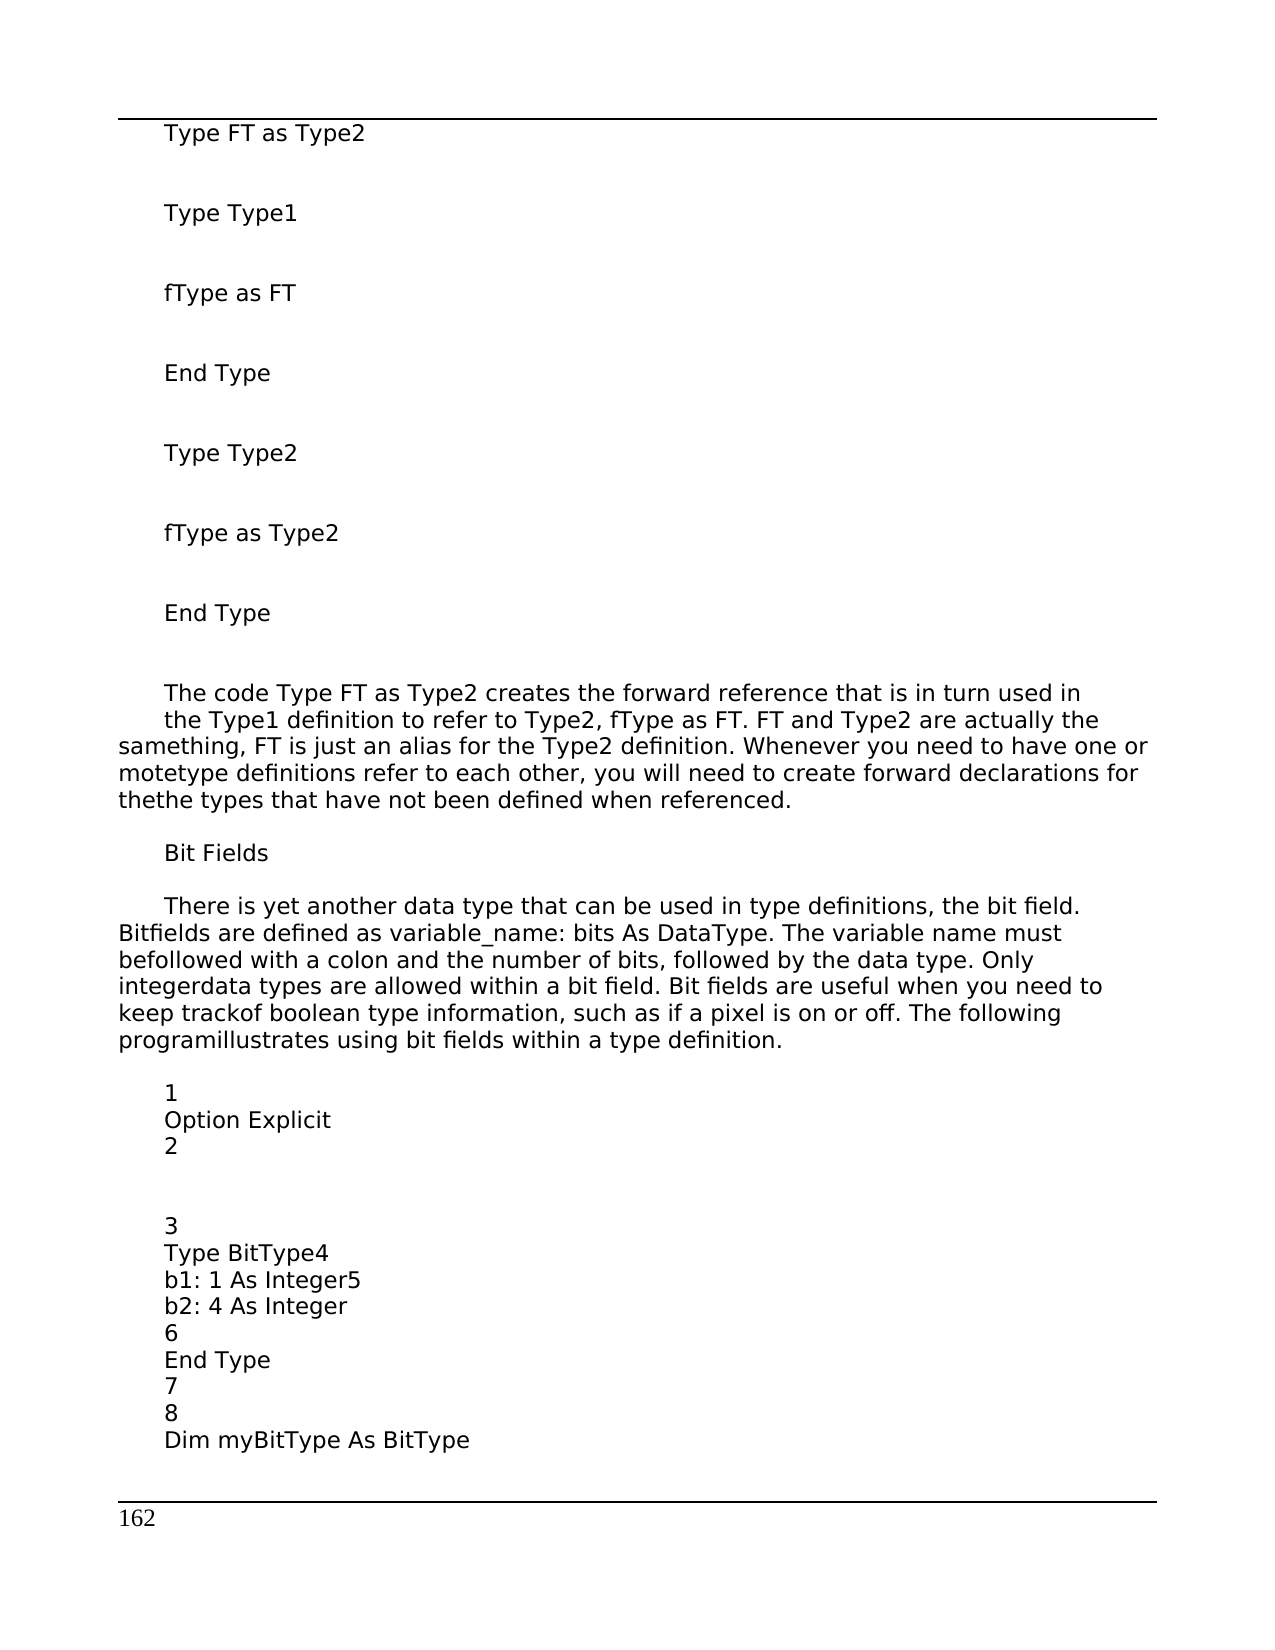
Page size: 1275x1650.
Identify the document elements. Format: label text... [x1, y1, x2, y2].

text Bit Fields [118, 840, 1157, 867]
text Type Type1 [118, 200, 1157, 227]
text fType as Type2 [118, 520, 1157, 547]
text 8 [118, 1400, 1157, 1427]
text the Type1 definition to refer to Type2, fType as FT. FT and Type2 are actually the samething, FT is just an alias for the Type2 definition. Whenever you need to have one or motetype definitions refer to each other, you will need to create forward declarations for thethe types that have not been defined when referenced. [118, 707, 1157, 813]
text Type BitType4 [118, 1240, 1157, 1267]
text b2: 4 As Integer [118, 1293, 1157, 1320]
text Type Type2 [118, 440, 1157, 467]
text The code Type FT as Type2 creates the forward reference that is in turn used in [118, 680, 1157, 707]
text 3 [118, 1213, 1157, 1240]
text End Type [118, 600, 1157, 627]
text b1: 1 As Integer5 [118, 1267, 1157, 1293]
text Option Explicit [118, 1107, 1157, 1133]
text Type FT as Type2 [118, 120, 1157, 147]
text 7 [118, 1373, 1157, 1400]
text Dim myBitType As BitType [118, 1427, 1157, 1453]
text There is yet another data type that can be used in type definitions, the bit field. Bitfields are defined as variable_name: bits As DataType. The variable name must befollowed with a colon and the number of bits, followed by the data type. Only integerdata types are allowed within a bit field. Bit fields are useful when you need to keep trackof boolean type information, such as if a pixel is on or off. The following programillustrates using bit fields within a type definition. [118, 893, 1157, 1053]
text End Type [118, 1347, 1157, 1373]
text 6 [118, 1320, 1157, 1347]
text fType as FT [118, 280, 1157, 307]
text 2 [118, 1133, 1157, 1160]
text 1 [118, 1080, 1157, 1107]
text End Type [118, 360, 1157, 387]
